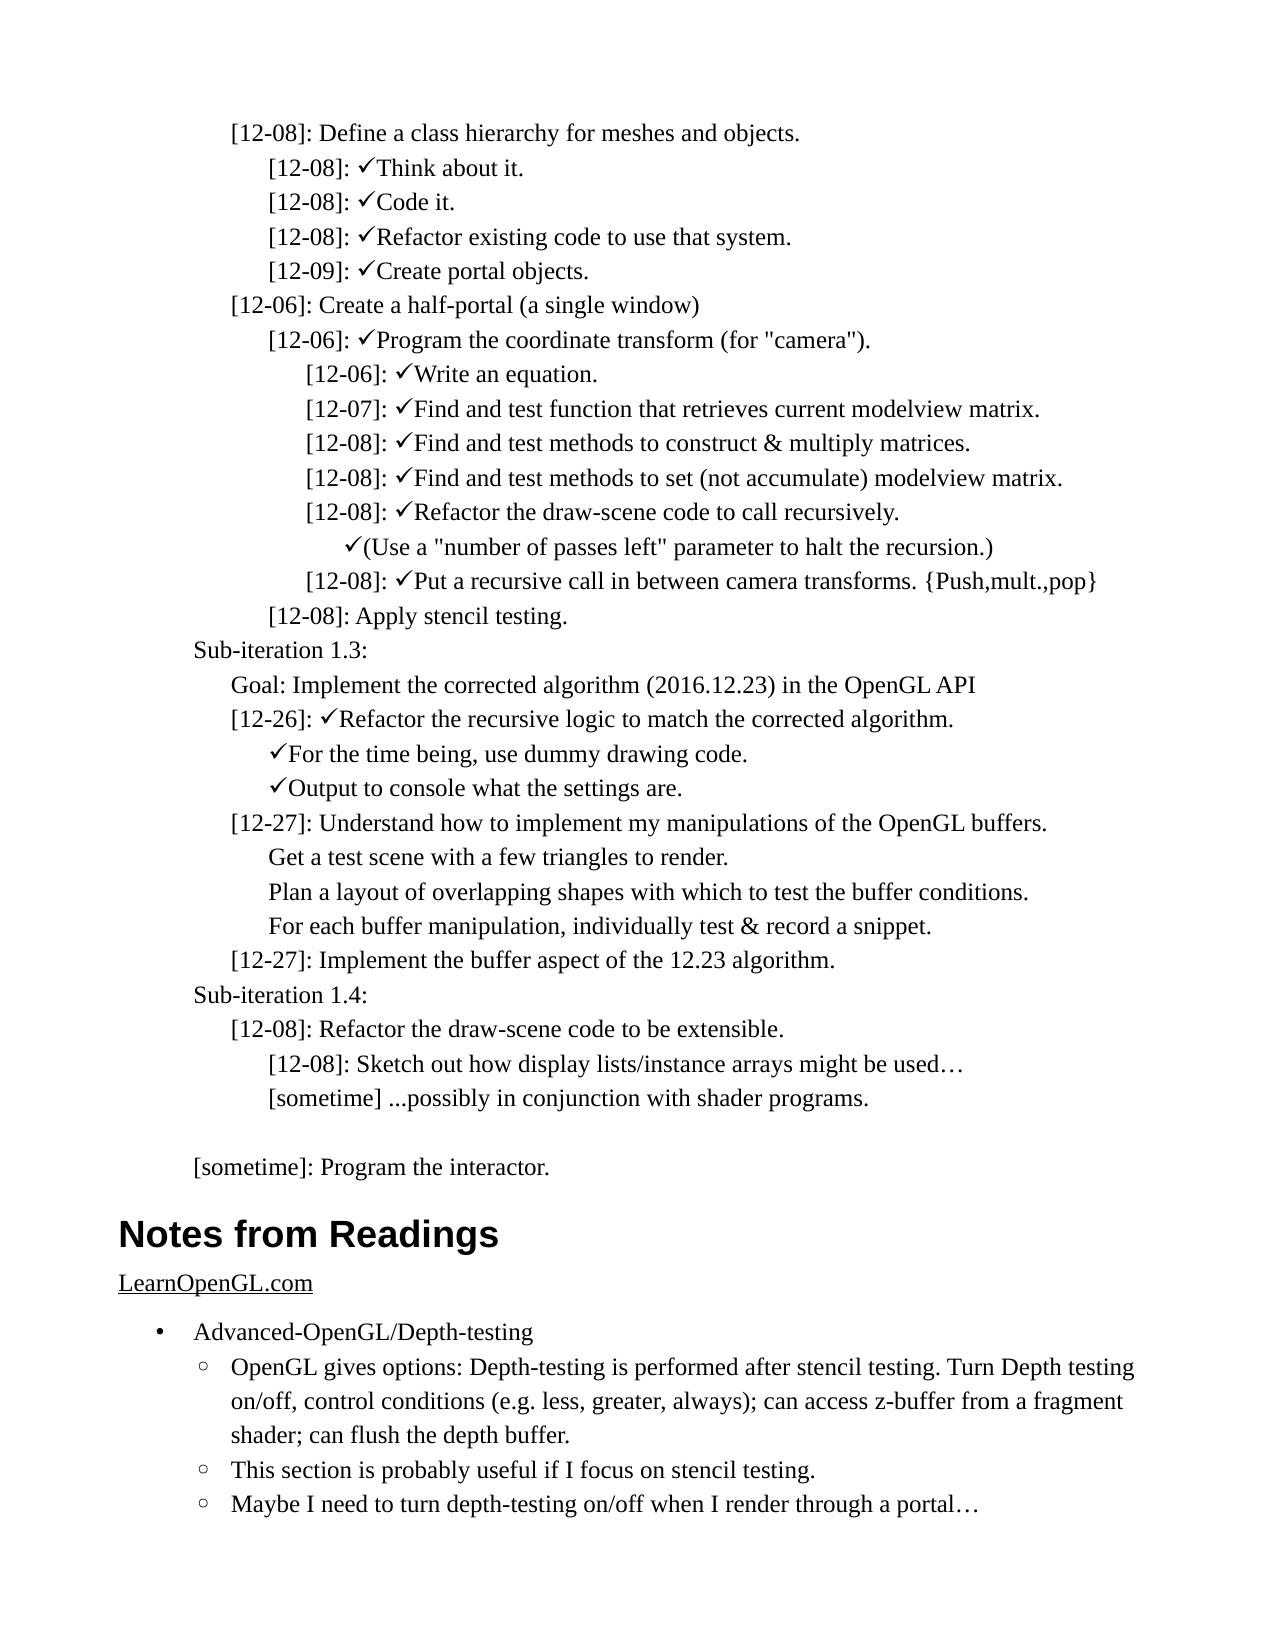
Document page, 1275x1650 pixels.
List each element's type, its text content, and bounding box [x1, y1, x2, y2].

list ✓(Use a "number of passes left" parameter to halt the recursion.) [343, 532, 1157, 561]
list [12-27]: Implement the buffer aspect of the 12.23 algorithm. [231, 946, 1157, 974]
list OpenGL gives options: Depth-testing is performed after stencil testing. Turn Depth testing on/off, control conditions (e.g. less, greater, always); can access z-buffer from a fragment shader; can flush the depth buffer. [193, 1352, 1157, 1449]
list Goal: Implement the corrected algorithm (2016.12.23) in the OpenGL API [231, 670, 1157, 698]
list Maybe I need to turn depth-testing on/off when I render through a portal… [193, 1489, 1157, 1518]
list Plan a layout of overlapping shapes with which to test the buffer conditions. [268, 877, 1157, 905]
list [12-26]: ✓Refactor the recursive logic to match the corrected algorithm. [231, 704, 1157, 733]
text LearnOpenGL.com [118, 1268, 1157, 1297]
list For each buffer manipulation, individually test & record a snippet. [268, 911, 1157, 940]
list [12-08]: Define a class hierarchy for meshes and objects. [231, 118, 1157, 147]
list [12-08]: ✓Refactor the draw-scene code to call recursively. [306, 497, 1157, 526]
list [12-08]: ✓Find and test methods to set (not accumulate) modelview matrix. [306, 463, 1157, 492]
list Get a test scene with a few triangles to render. [268, 842, 1157, 871]
list [12-27]: Understand how to implement my manipulations of the OpenGL buffers. [231, 808, 1157, 836]
list [12-06]: ✓Program the coordinate transform (for "camera"). [268, 325, 1157, 354]
list [12-08]: ✓Code it. [268, 187, 1157, 216]
list [12-08]: ✓Refactor existing code to use that system. [268, 222, 1157, 250]
list [12-06]: Create a half-portal (a single window) [231, 291, 1157, 319]
list [12-08]: ✓Think about it. [268, 153, 1157, 181]
list [12-07]: ✓Find and test function that retrieves current modelview matrix. [306, 394, 1157, 423]
list [12-08]: Sketch out how display lists/instance arrays might be used… [268, 1049, 1157, 1078]
list Sub-iteration 1.3: [193, 635, 1157, 664]
subtitle Notes from Readings [118, 1212, 1157, 1256]
list Sub-iteration 1.4: [193, 980, 1157, 1009]
list [12-08]: Refactor the draw-scene code to be extensible. [231, 1014, 1157, 1043]
list This section is probably useful if I focus on stencil testing. [193, 1455, 1157, 1484]
list Advanced-OpenGL/Depth-testing [156, 1317, 1157, 1346]
list [12-09]: ✓Create portal objects. [268, 256, 1157, 285]
list [12-08]: Apply stencil testing. [268, 601, 1157, 629]
list [12-06]: ✓Write an equation. [306, 359, 1157, 388]
list [12-08]: ✓Find and test methods to construct & multiply matrices. [306, 428, 1157, 457]
list ✓Output to console what the settings are. [268, 773, 1157, 802]
list ✓For the time being, use dummy drawing code. [268, 739, 1157, 767]
list [sometime]: Program the interactor. [193, 1152, 1157, 1181]
list [12-08]: ✓Put a recursive call in between camera transforms. {Push,mult.,pop} [306, 566, 1157, 595]
list [sometime] ...possibly in conjunction with shader programs. [268, 1083, 1157, 1112]
